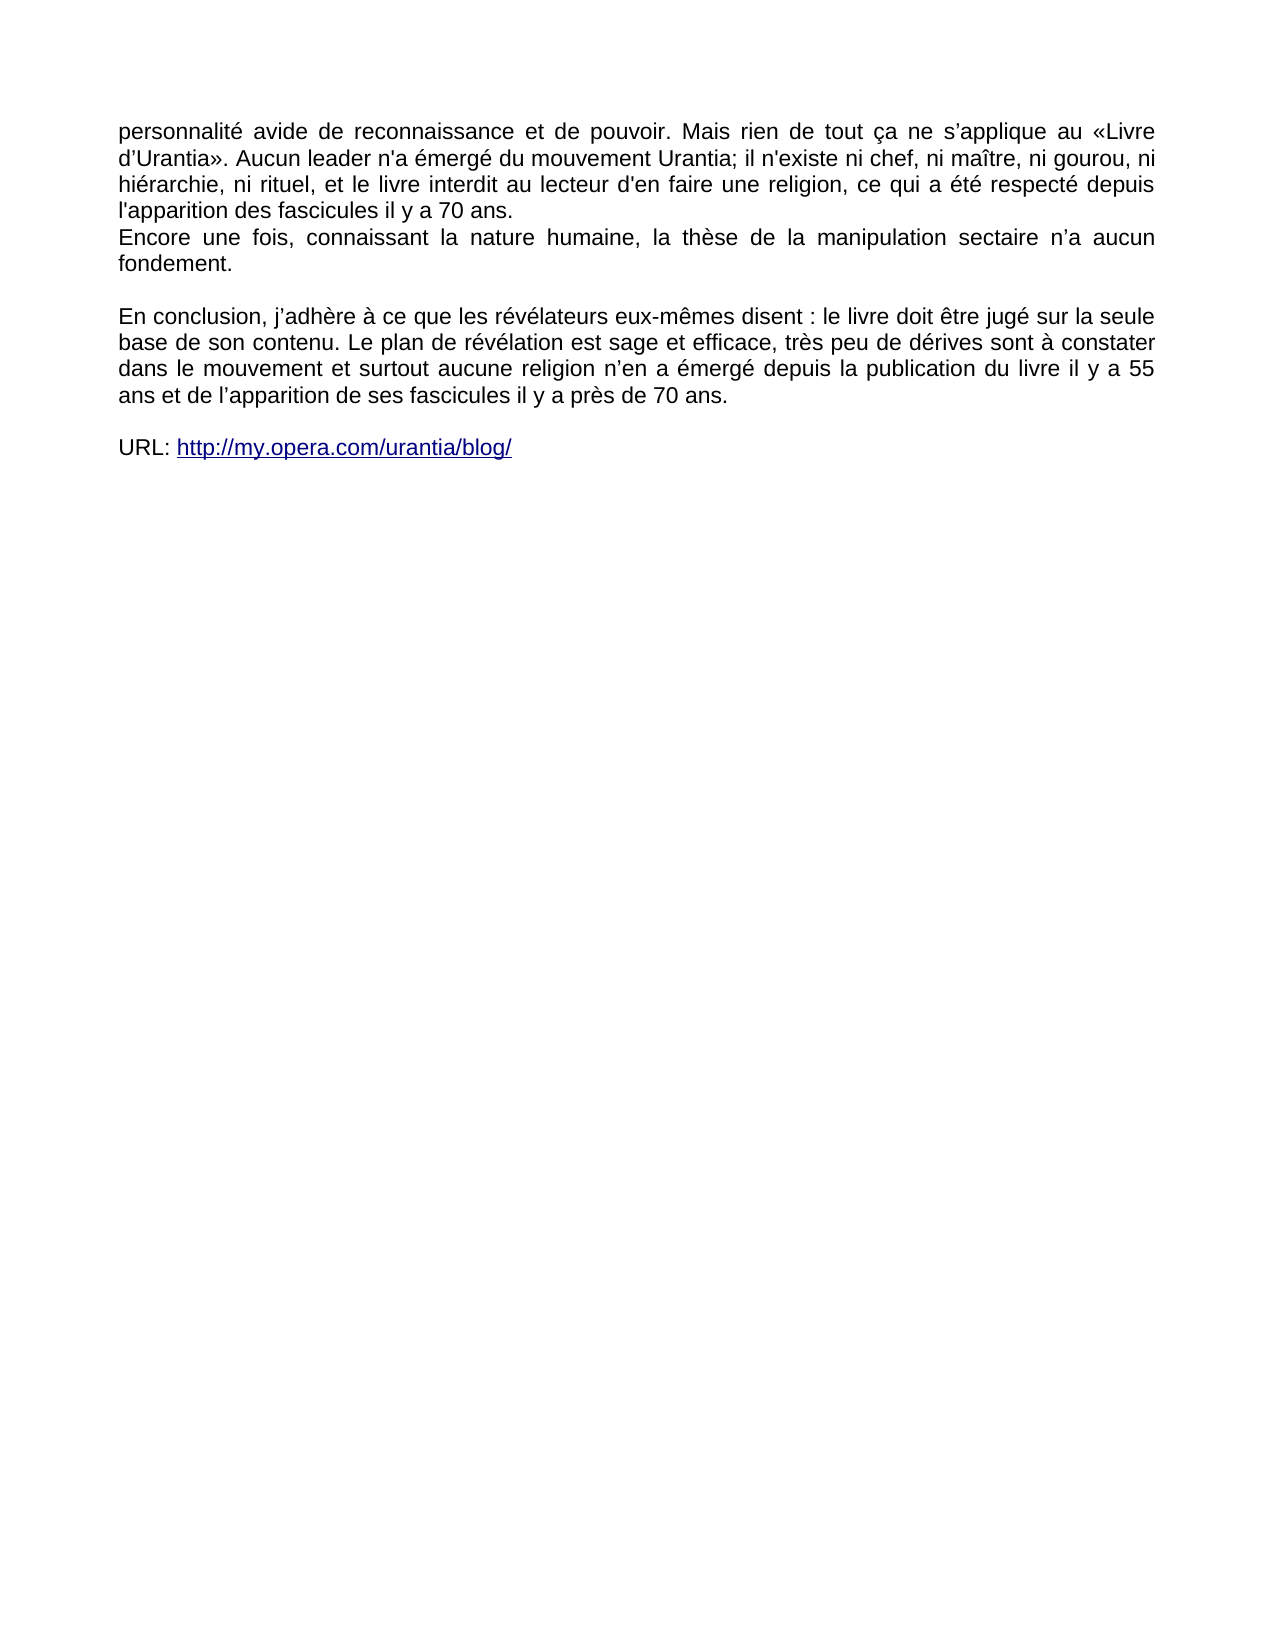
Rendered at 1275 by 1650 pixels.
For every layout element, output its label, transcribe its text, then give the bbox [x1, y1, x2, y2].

text URL: http://my.opera.com/urantia/blog/ [118, 434, 1157, 461]
text En conclusion, j’adhère à ce que les révélateurs eux-mêmes disent : le livre doit être jugé sur la seule base de son contenu. Le plan de révélation est sage et efficace, très peu de dérives sont à constater dans le mouvement et surtout aucune religion n’en a émergé depuis la publication du livre il y a 55 ans et de l’apparition de ses fascicules il y a près de 70 ans. [118, 303, 1157, 408]
text Encore une fois, connaissant la nature humaine, la thèse de la manipulation sectaire n’a aucun fondement. [118, 223, 1157, 276]
text personnalité avide de reconnaissance et de pouvoir. Mais rien de tout ça ne s’applique au «Livre d’Urantia». Aucun leader n'a émergé du mouvement Urantia; il n'existe ni chef, ni maître, ni gourou, ni hiérarchie, ni rituel, et le livre interdit au lecteur d'en faire une religion, ce qui a été respecté depuis l'apparition des fascicules il y a 70 ans. [118, 118, 1157, 223]
